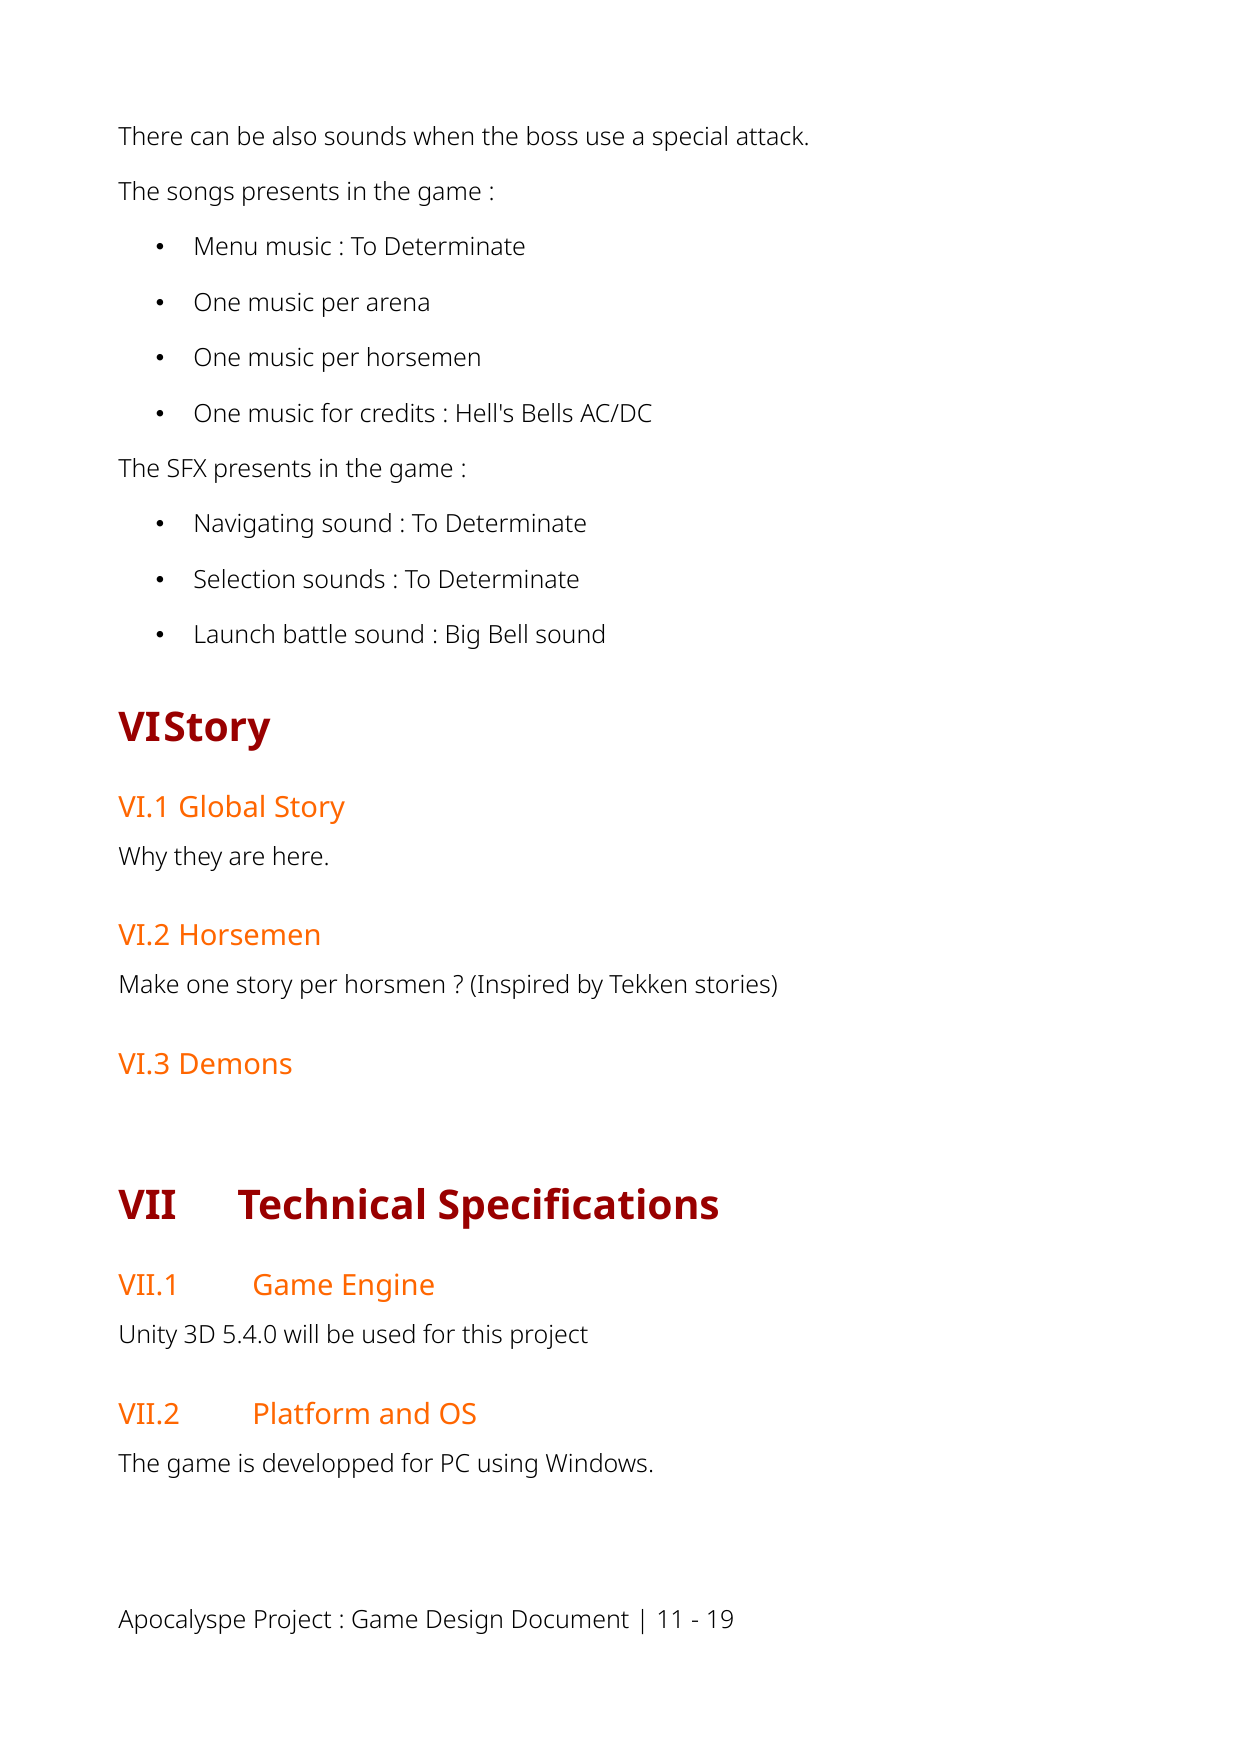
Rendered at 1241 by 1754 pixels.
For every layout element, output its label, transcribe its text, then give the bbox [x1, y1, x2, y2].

text The game is developped for PC using Windows. [118, 1445, 1122, 1479]
text Make one story per horsmen ? (Inspired by Tekken stories) [118, 967, 1122, 1001]
text Why they are here. [118, 838, 1122, 872]
list One music for credits : Hell's Bells AC/DC [156, 395, 1122, 429]
subtitle Global Story [118, 786, 1122, 826]
list Launch battle sound : Big Bell sound [156, 617, 1122, 651]
subtitle Story [118, 697, 1122, 753]
text The SFX presents in the game : [118, 451, 1122, 485]
text The songs presents in the game : [118, 173, 1122, 208]
list One music per horsemen [156, 340, 1122, 374]
list Navigating sound : To Determinate [156, 506, 1122, 540]
list Menu music : To Determinate [156, 229, 1122, 263]
text There can be also sounds when the boss use a special attack. [118, 118, 1122, 152]
list Selection sounds : To Determinate [156, 561, 1122, 596]
text Unity 3D 5.4.0 will be used for this project [118, 1317, 1122, 1351]
subtitle Horsemen [118, 915, 1122, 954]
subtitle Game Engine [118, 1265, 1122, 1304]
subtitle Technical Specifications [118, 1176, 1122, 1231]
list One music per arena [156, 284, 1122, 318]
subtitle Platform and OS [118, 1393, 1122, 1433]
subtitle Demons [118, 1043, 1122, 1083]
